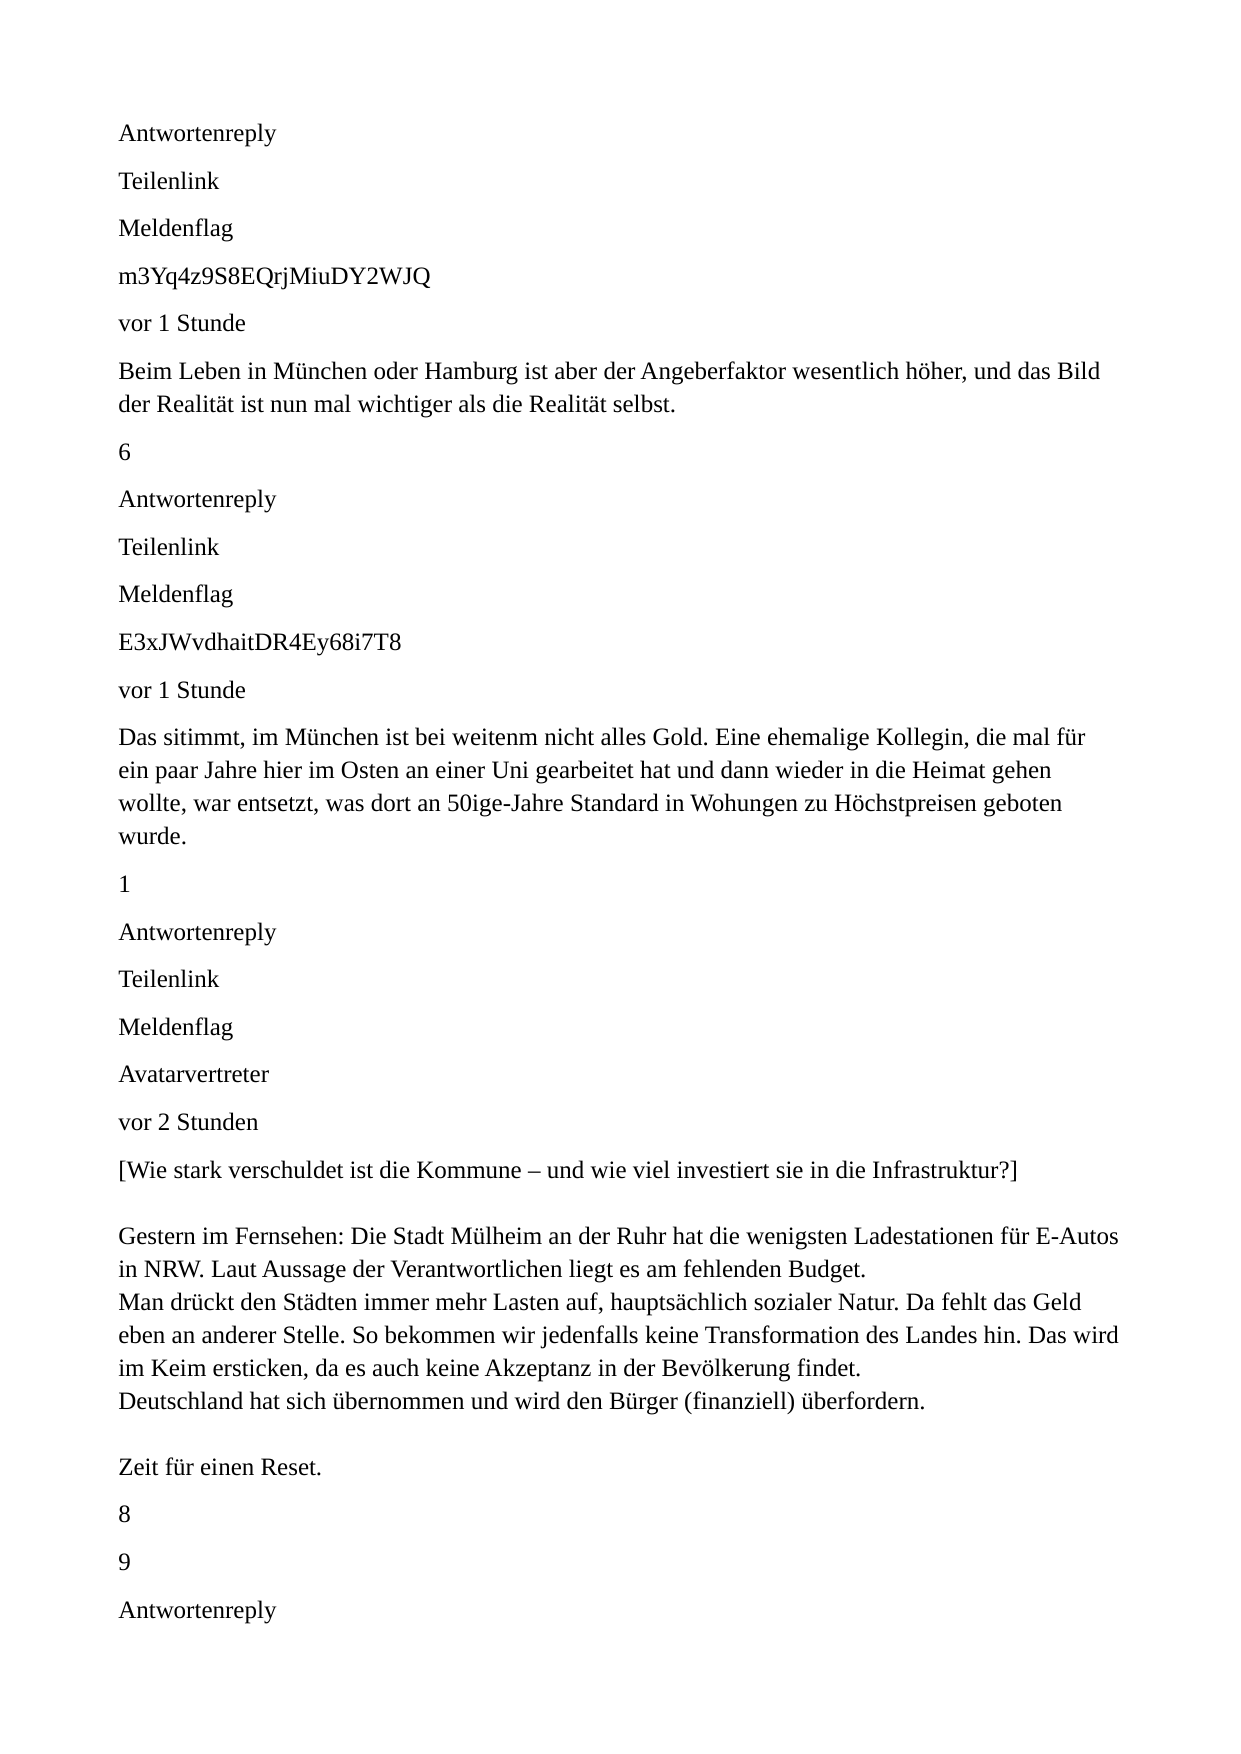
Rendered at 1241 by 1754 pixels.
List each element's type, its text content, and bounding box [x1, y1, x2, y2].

text Teilenlink [118, 166, 1122, 194]
text vor 1 Stunde [118, 675, 1122, 703]
text Antwortenreply [118, 118, 1122, 147]
text Meldenflag [118, 213, 1122, 242]
text vor 2 Stunden [118, 1107, 1122, 1136]
text 1 [118, 869, 1122, 898]
text Antwortenreply [118, 917, 1122, 945]
text 8 [118, 1499, 1122, 1528]
text Antwortenreply [118, 484, 1122, 513]
text 9 [118, 1547, 1122, 1576]
text Teilenlink [118, 964, 1122, 993]
text 6 [118, 437, 1122, 466]
text [Wie stark verschuldet ist die Kommune – und wie viel investiert sie in die Infrastruktur?] Gestern im Fernsehen: Die Stadt Mülheim an der Ruhr hat die wenigsten Ladestationen für E-Autos in NRW. Laut Aussage der Verantwortlichen liegt es am fehlenden Budget. Man drückt den Städten immer mehr Lasten auf, hauptsächlich sozialer Natur. Da fehlt das Geld eben an anderer Stelle. So bekommen wir jedenfalls keine Transformation des Landes hin. Das wird im Keim ersticken, da es auch keine Akzeptanz in der Bevölkerung findet. Deutschland hat sich übernommen und wird den Bürger (finanziell) überfordern. Zeit für einen Reset. [118, 1155, 1122, 1481]
text m3Yq4z9S8EQrjMiuDY2WJQ [118, 261, 1122, 290]
text E3xJWvdhaitDR4Ey68i7T8 [118, 627, 1122, 656]
text vor 1 Stunde [118, 308, 1122, 337]
text Teilenlink [118, 532, 1122, 561]
text Avatarvertreter [118, 1059, 1122, 1088]
text Meldenflag [118, 579, 1122, 608]
text Antwortenreply [118, 1595, 1122, 1623]
text Meldenflag [118, 1012, 1122, 1041]
text Das sitimmt, im München ist bei weitenm nicht alles Gold. Eine ehemalige Kollegin, die mal für ein paar Jahre hier im Osten an einer Uni gearbeitet hat und dann wieder in die Heimat gehen wollte, war entsetzt, was dort an 50ige-Jahre Standard in Wohungen zu Höchstpreisen geboten wurde. [118, 722, 1122, 850]
text Beim Leben in München oder Hamburg ist aber der Angeberfaktor wesentlich höher, und das Bild der Realität ist nun mal wichtiger als die Realität selbst. [118, 356, 1122, 418]
